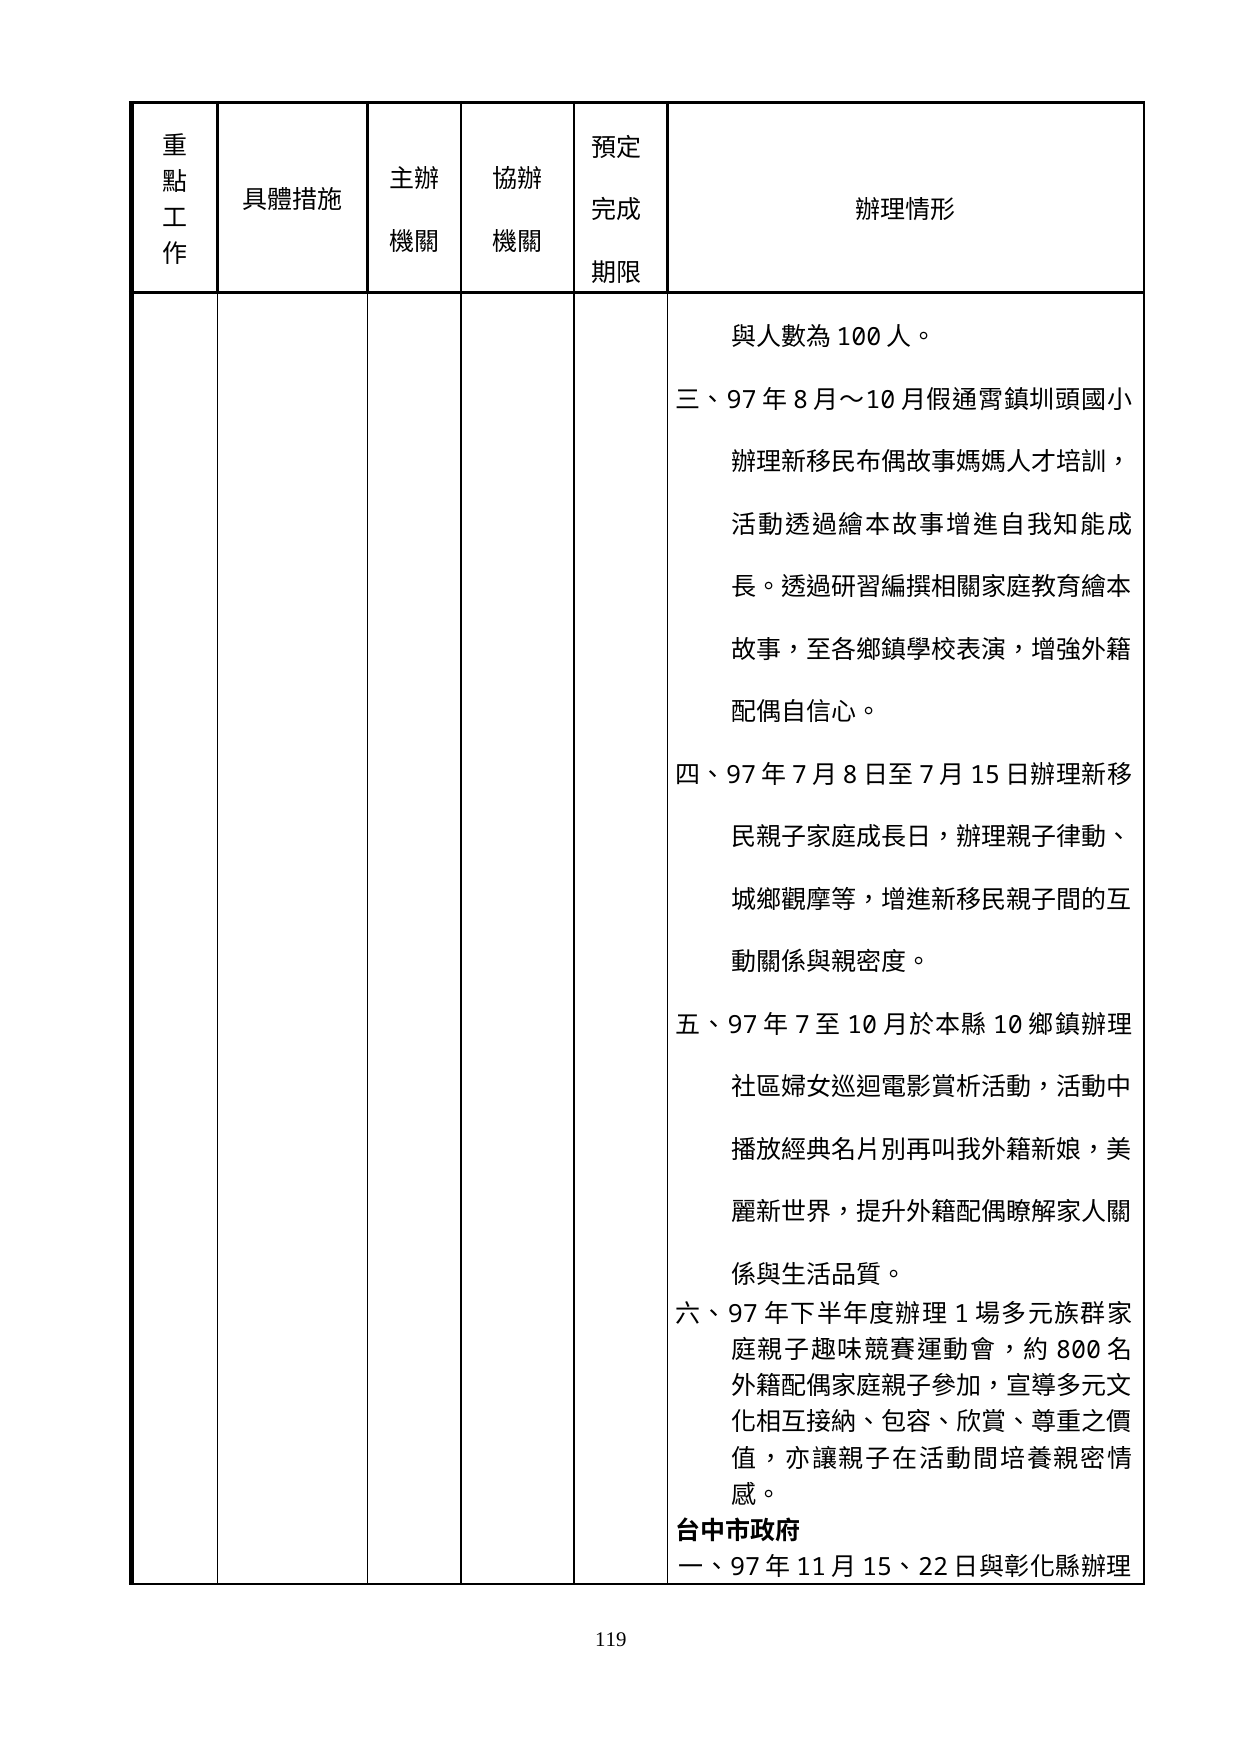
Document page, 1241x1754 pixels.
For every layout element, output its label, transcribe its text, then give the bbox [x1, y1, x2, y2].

table_header 預定完成期限 [575, 104, 666, 291]
table_cell [368, 294, 460, 1583]
table_header 協辦 機關 [462, 104, 573, 291]
table_cell [218, 294, 367, 1583]
table_cell 與人數為100人。 三、97年8月～10月假通霄鎮圳頭國小辦理新移民布偶故事媽媽人才培訓，活動透過繪本故事增進自我知能成長。透過研習編撰相關家庭教育繪本故事，至各鄉鎮學校表演，增強外籍配偶自信心。 四、97年7月8日至7月15日辦理新移民親子家庭成長日，辦理親子律動、城鄉觀摩等，增進新移民親子間的互動關係與親密度。 五、97年7至10月於本縣10鄉鎮辦理社區婦女巡迴電影賞析活動，活動中播放經典名片別再叫我外籍新娘，美麗新世界，提升外籍配偶瞭解家人關係與生活品質。 六、97年下半年度辦理1場多元族群家庭親子趣味競賽運動會，約800名外籍配偶家庭親子參加，宣導多元文化相互接納、包容、欣賞、尊重之價值，亦讓親子在活動間培養親密情感。 台中市政府 一、97年11月15、22日與彰化縣辦理 [668, 294, 1143, 1583]
table_cell [575, 294, 667, 1583]
table_header 主辦 機關 [369, 104, 460, 291]
table_header 重點工作 [134, 104, 216, 291]
table_cell [134, 294, 217, 1583]
table_cell [462, 294, 573, 1583]
table_header 辦理情形 [669, 104, 1143, 291]
table_header 具體措施 [219, 104, 366, 291]
